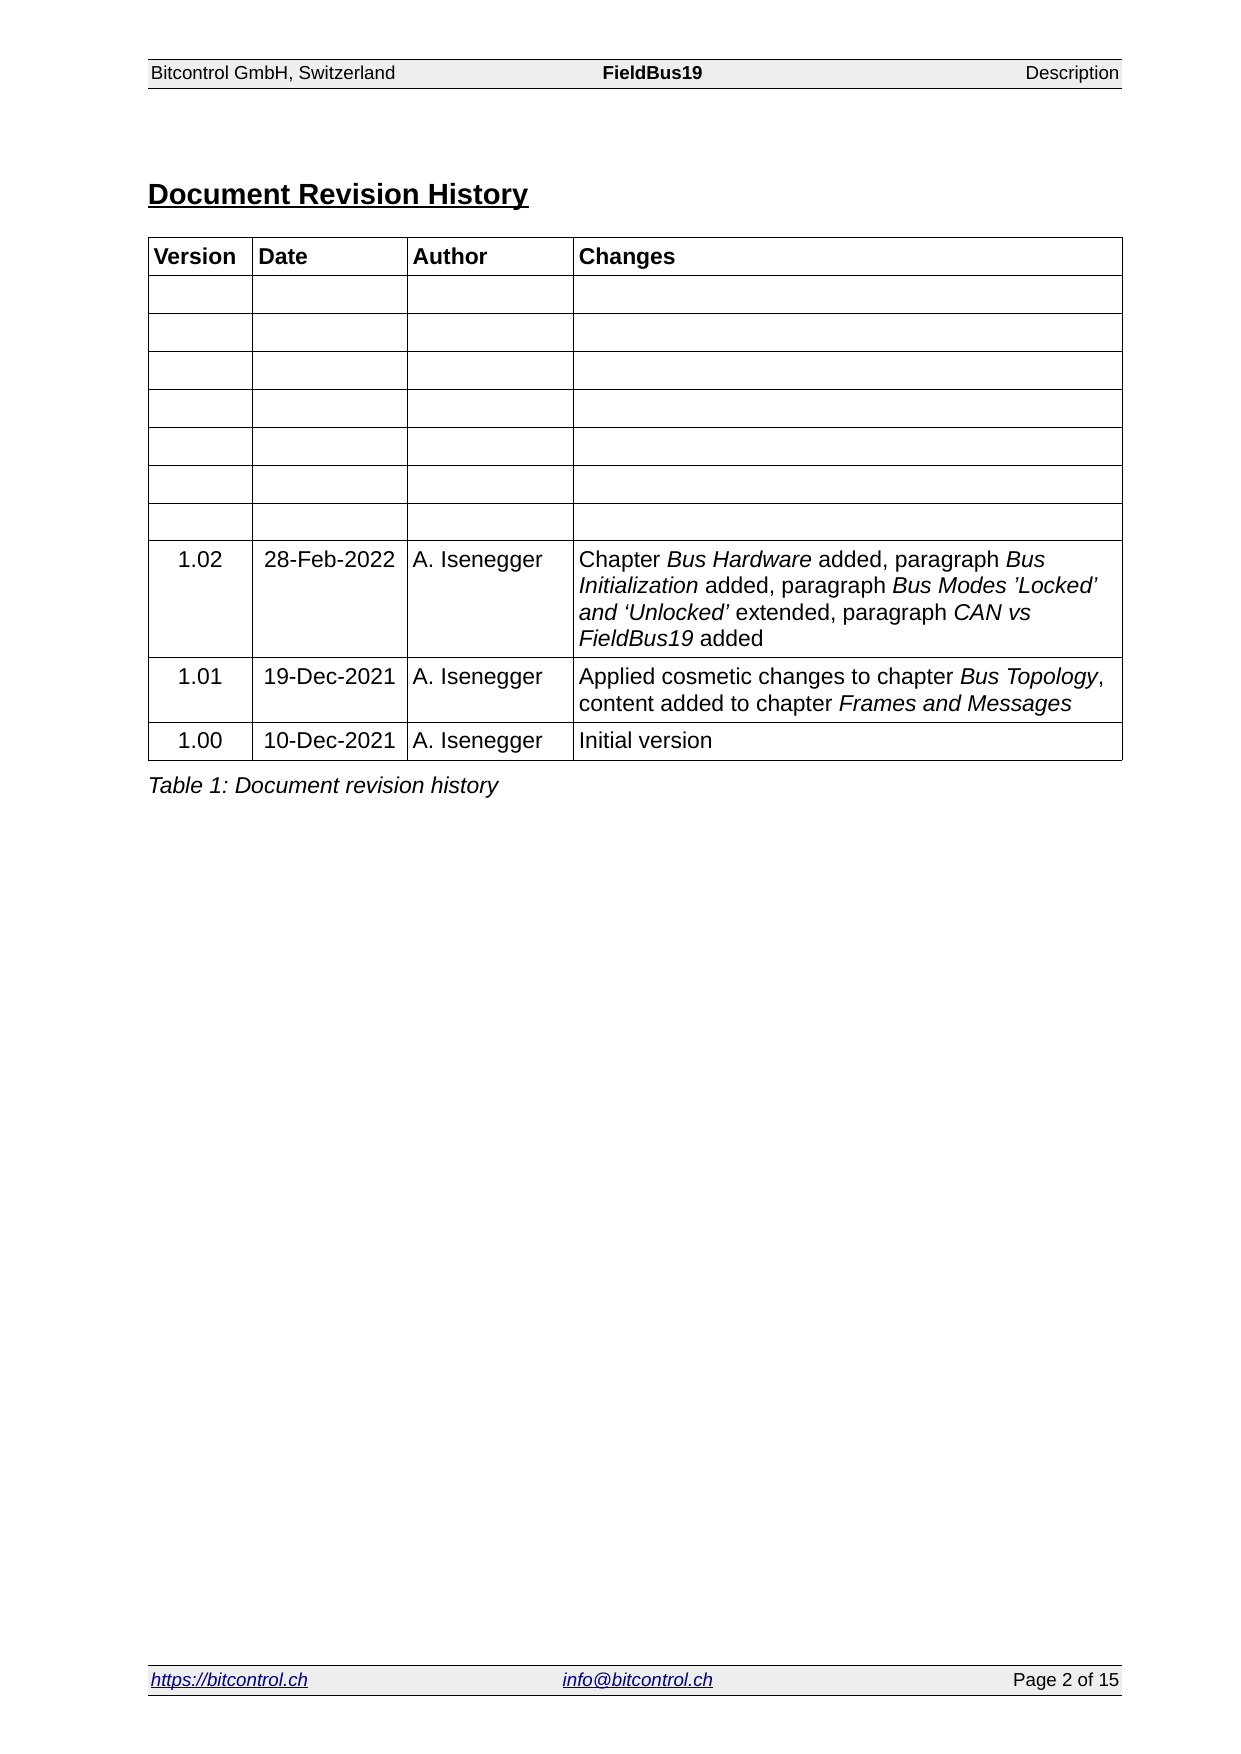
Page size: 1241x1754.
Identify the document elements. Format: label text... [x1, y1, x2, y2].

table_cell [408, 390, 573, 427]
table_cell [253, 504, 407, 540]
table_cell [408, 504, 573, 540]
table_cell 1.01 [149, 658, 252, 722]
table_cell A. Isenegger [408, 723, 573, 759]
table_cell 1.02 [149, 541, 252, 657]
table_cell [408, 466, 573, 502]
table_header Date [253, 238, 407, 275]
table_cell [253, 428, 407, 464]
table_cell [149, 352, 252, 389]
text Document Revision History [148, 177, 1122, 211]
table_cell 10-Dec-2021 [253, 723, 407, 759]
table_cell [408, 428, 573, 464]
table_header Changes [574, 238, 1122, 275]
text Table 1: Document revision history [148, 772, 1122, 798]
table_cell [253, 466, 407, 502]
table_cell [408, 276, 573, 313]
table_cell 19-Dec-2021 [253, 658, 407, 722]
table_cell Applied cosmetic changes to chapter Bus Topology, content added to chapter Frames and Messages [574, 658, 1122, 722]
table_header Author [408, 238, 573, 275]
table_cell [149, 428, 252, 464]
table_cell [574, 466, 1122, 502]
table_cell [149, 276, 252, 313]
table_cell [149, 504, 252, 540]
table_cell [149, 466, 252, 502]
table_cell [574, 390, 1122, 427]
table_cell [253, 390, 407, 427]
table_cell [253, 352, 407, 389]
table_cell [408, 352, 573, 389]
table_cell A. Isenegger [408, 658, 573, 722]
table_cell [253, 314, 407, 351]
table_cell [574, 314, 1122, 351]
table_cell [574, 352, 1122, 389]
table_cell A. Isenegger [408, 541, 573, 657]
table_cell [149, 314, 252, 351]
table_cell [574, 428, 1122, 464]
table_cell [574, 276, 1122, 313]
table_cell Initial version [574, 723, 1122, 759]
table_cell 1.00 [149, 723, 252, 759]
table_cell Chapter Bus Hardware added, paragraph Bus Initialization added, paragraph Bus Modes ’Locked’ and ‘Unlocked’ extended, paragraph CAN vs FieldBus19 added [574, 541, 1122, 657]
table_cell [149, 390, 252, 427]
table_cell [574, 504, 1122, 540]
table_cell 28-Feb-2022 [253, 541, 407, 657]
table_header Version [149, 238, 252, 275]
table_cell [253, 276, 407, 313]
table_cell [408, 314, 573, 351]
